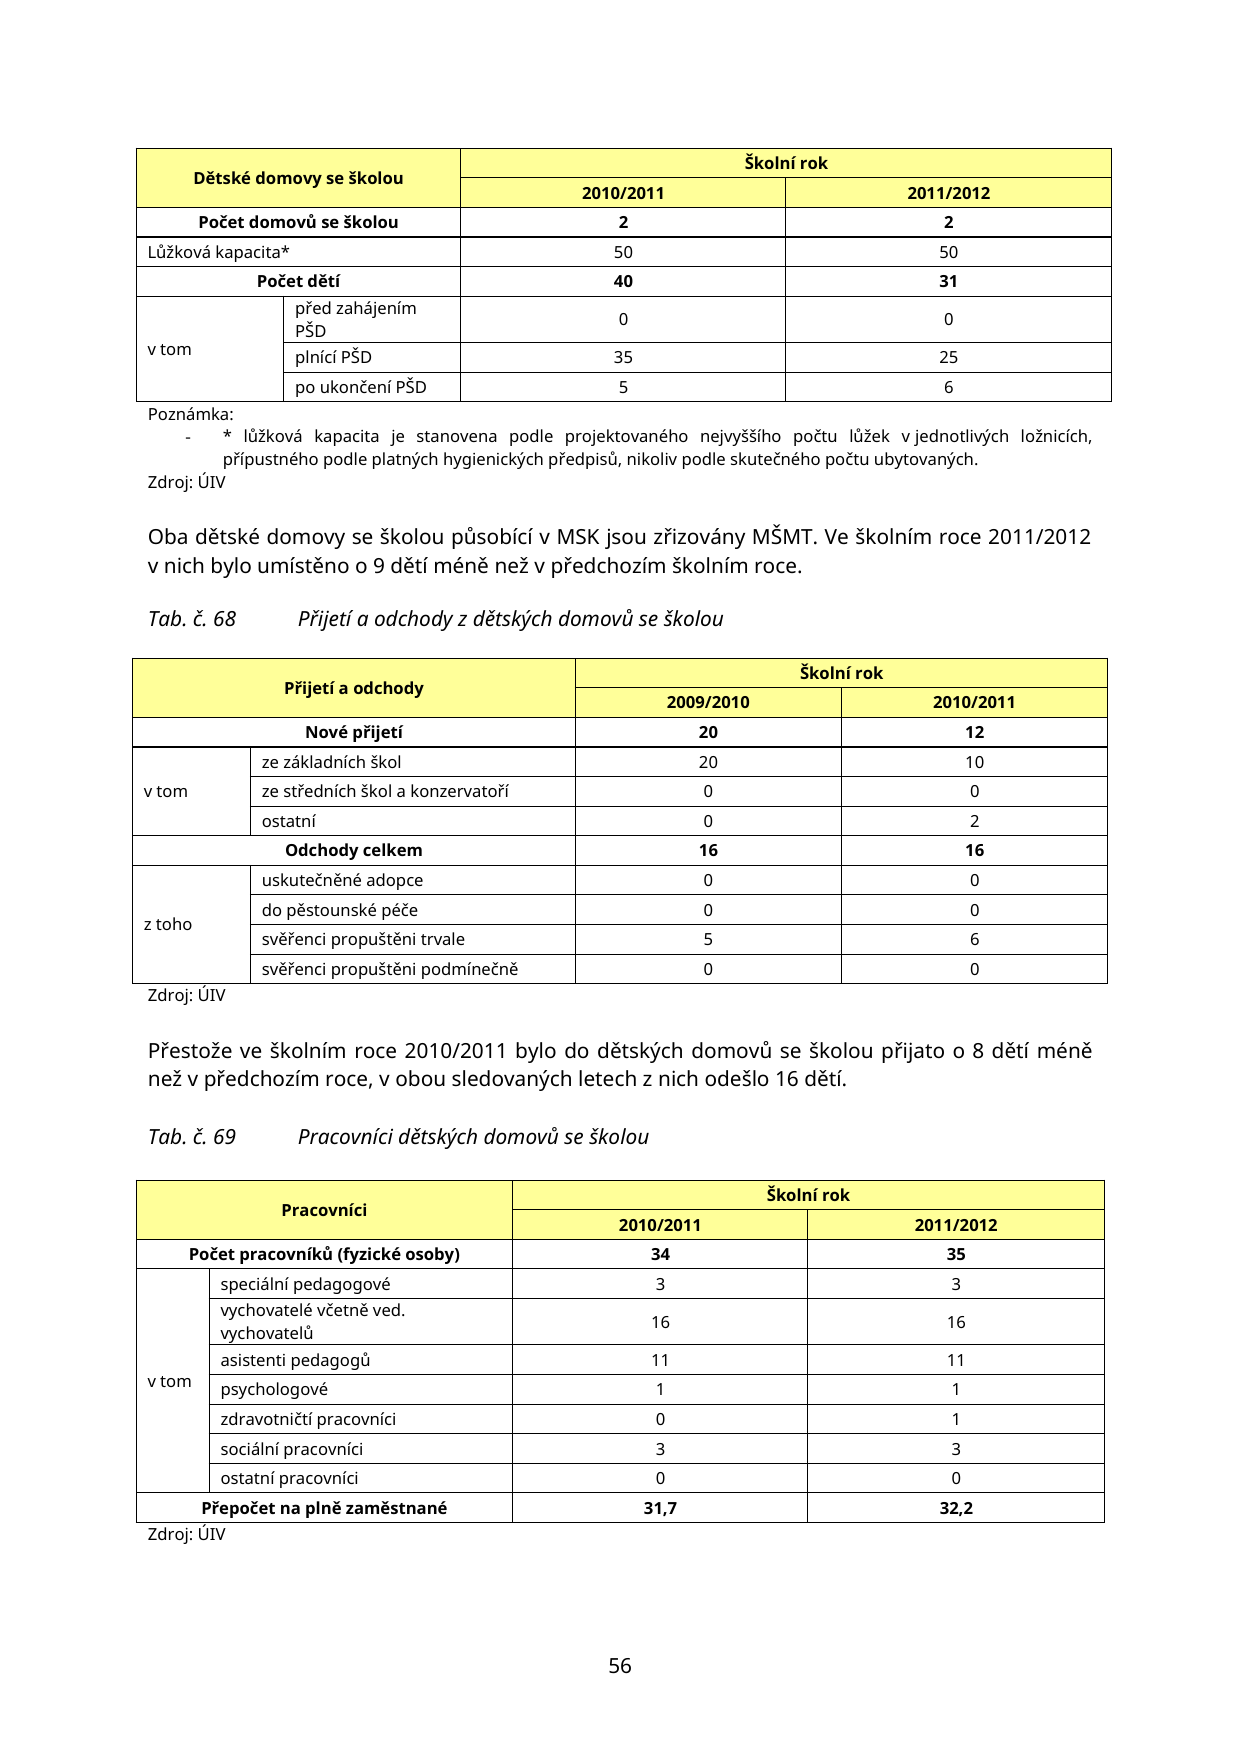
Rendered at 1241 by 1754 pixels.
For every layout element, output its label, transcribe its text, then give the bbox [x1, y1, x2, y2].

table_cell 1 [808, 1375, 1104, 1403]
table_cell 2 [786, 208, 1111, 236]
table_cell 0 [842, 895, 1107, 924]
table_cell 20 [576, 718, 841, 746]
table_cell 0 [842, 955, 1107, 983]
table_cell z toho [133, 866, 250, 983]
table_cell 0 [576, 955, 841, 983]
table_cell 1 [808, 1405, 1104, 1433]
table_cell 0 [786, 297, 1111, 342]
table_cell 0 [576, 807, 841, 835]
table_cell 0 [842, 866, 1107, 894]
table_cell v tom [137, 297, 283, 401]
table_cell svěřenci propuštěni podmínečně [251, 955, 575, 983]
table_cell 2010/2011 [513, 1210, 807, 1239]
table_cell 32,2 [808, 1493, 1104, 1522]
table_cell 11 [513, 1345, 807, 1374]
table_cell asistenti pedagogů [210, 1345, 512, 1374]
table_header Pracovníci [137, 1181, 512, 1239]
table_cell 0 [576, 895, 841, 924]
table_cell 3 [513, 1269, 807, 1298]
table_cell 50 [786, 238, 1111, 266]
table_cell 2011/2012 [786, 178, 1111, 207]
table_cell sociální pracovníci [210, 1434, 512, 1463]
table_cell 34 [513, 1240, 807, 1268]
list Přijetí a odchody z dětských domovů se školou [148, 604, 1092, 633]
table_cell 35 [461, 343, 785, 372]
text Zdroj: ÚIV [148, 470, 1092, 493]
table_cell 20 [576, 748, 841, 776]
table_cell Nové přijetí [133, 718, 575, 746]
table_cell v tom [133, 748, 250, 835]
table_cell před zahájením PŠD [284, 297, 460, 342]
list * lůžková kapacita je stanovena podle projektovaného nejvyššího počtu lůžek v jednotlivých ložnicích, přípustného podle platných hygienických předpisů, nikoliv podle skutečného počtu ubytovaných. [185, 425, 1092, 470]
text Oba dětské domovy se školou působící v MSK jsou zřizovány MŠMT. Ve školním roce 2011/2012 v nich bylo umístěno o 9 dětí méně než v předchozím školním roce. [148, 522, 1092, 579]
table_cell ze středních škol a konzervatoří [251, 777, 575, 806]
text Přestože ve školním roce 2010/2011 bylo do dětských domovů se školou přijato o 8 dětí méně než v předchozím roce, v obou sledovaných letech z nich odešlo 16 dětí. [148, 1036, 1092, 1093]
table_cell 2011/2012 [808, 1210, 1104, 1239]
table_cell 12 [842, 718, 1107, 746]
table_cell zdravotničtí pracovníci [210, 1405, 512, 1433]
table_header Přijetí a odchody [133, 659, 575, 717]
text Zdroj: ÚIV [148, 1523, 1092, 1546]
table_cell po ukončení PŠD [284, 373, 460, 401]
table_cell 35 [808, 1240, 1104, 1268]
table_cell 3 [808, 1269, 1104, 1298]
table_cell 0 [461, 297, 785, 342]
table_cell 16 [576, 836, 841, 865]
table_cell 2 [842, 807, 1107, 835]
table_cell 25 [786, 343, 1111, 372]
text Poznámka: [148, 402, 1092, 425]
table_cell ostatní pracovníci [210, 1464, 512, 1492]
table_header Školní rok [513, 1181, 1104, 1209]
table_cell 3 [513, 1434, 807, 1463]
table_header Školní rok [461, 149, 1111, 177]
table_cell uskutečněné adopce [251, 866, 575, 894]
table_cell 2010/2011 [842, 688, 1107, 717]
table_cell 16 [808, 1299, 1104, 1344]
table_cell 0 [513, 1464, 807, 1492]
table_cell Počet domovů se školou [137, 208, 460, 236]
table_cell 2 [461, 208, 785, 236]
table_cell Lůžková kapacita* [137, 238, 460, 266]
table_cell 5 [576, 925, 841, 953]
table_cell 3 [808, 1434, 1104, 1463]
table_cell 0 [576, 777, 841, 806]
table_header Školní rok [576, 659, 1107, 687]
table_cell Odchody celkem [133, 836, 575, 865]
table_cell v tom [137, 1269, 209, 1492]
table_cell ze základních škol [251, 748, 575, 776]
table_cell vychovatelé včetně ved. vychovatelů [210, 1299, 512, 1344]
table_cell speciální pedagogové [210, 1269, 512, 1298]
table_cell 50 [461, 238, 785, 266]
table_cell 40 [461, 267, 785, 296]
table_cell Počet pracovníků (fyzické osoby) [137, 1240, 512, 1268]
table_cell do pěstounské péče [251, 895, 575, 924]
table_cell 2009/2010 [576, 688, 841, 717]
table_cell 2010/2011 [461, 178, 785, 207]
table_cell 0 [842, 777, 1107, 806]
table_cell 10 [842, 748, 1107, 776]
table_cell 16 [842, 836, 1107, 865]
table_cell 11 [808, 1345, 1104, 1374]
table_cell psychologové [210, 1375, 512, 1403]
table_cell 0 [513, 1405, 807, 1433]
table_header Dětské domovy se školou [137, 149, 460, 207]
table_cell Přepočet na plně zaměstnané [137, 1493, 512, 1522]
table_cell 31 [786, 267, 1111, 296]
table_cell 0 [808, 1464, 1104, 1492]
table_cell 16 [513, 1299, 807, 1344]
table_cell 0 [576, 866, 841, 894]
table_cell ostatní [251, 807, 575, 835]
table_cell 6 [786, 373, 1111, 401]
text Zdroj: ÚIV [148, 984, 1092, 1007]
list Pracovníci dětských domovů se školou [148, 1122, 1092, 1150]
table_cell Počet dětí [137, 267, 460, 296]
table_cell svěřenci propuštěni trvale [251, 925, 575, 953]
table_cell 5 [461, 373, 785, 401]
table_cell 6 [842, 925, 1107, 953]
table_cell 31,7 [513, 1493, 807, 1522]
table_cell plnící PŠD [284, 343, 460, 372]
table_cell 1 [513, 1375, 807, 1403]
